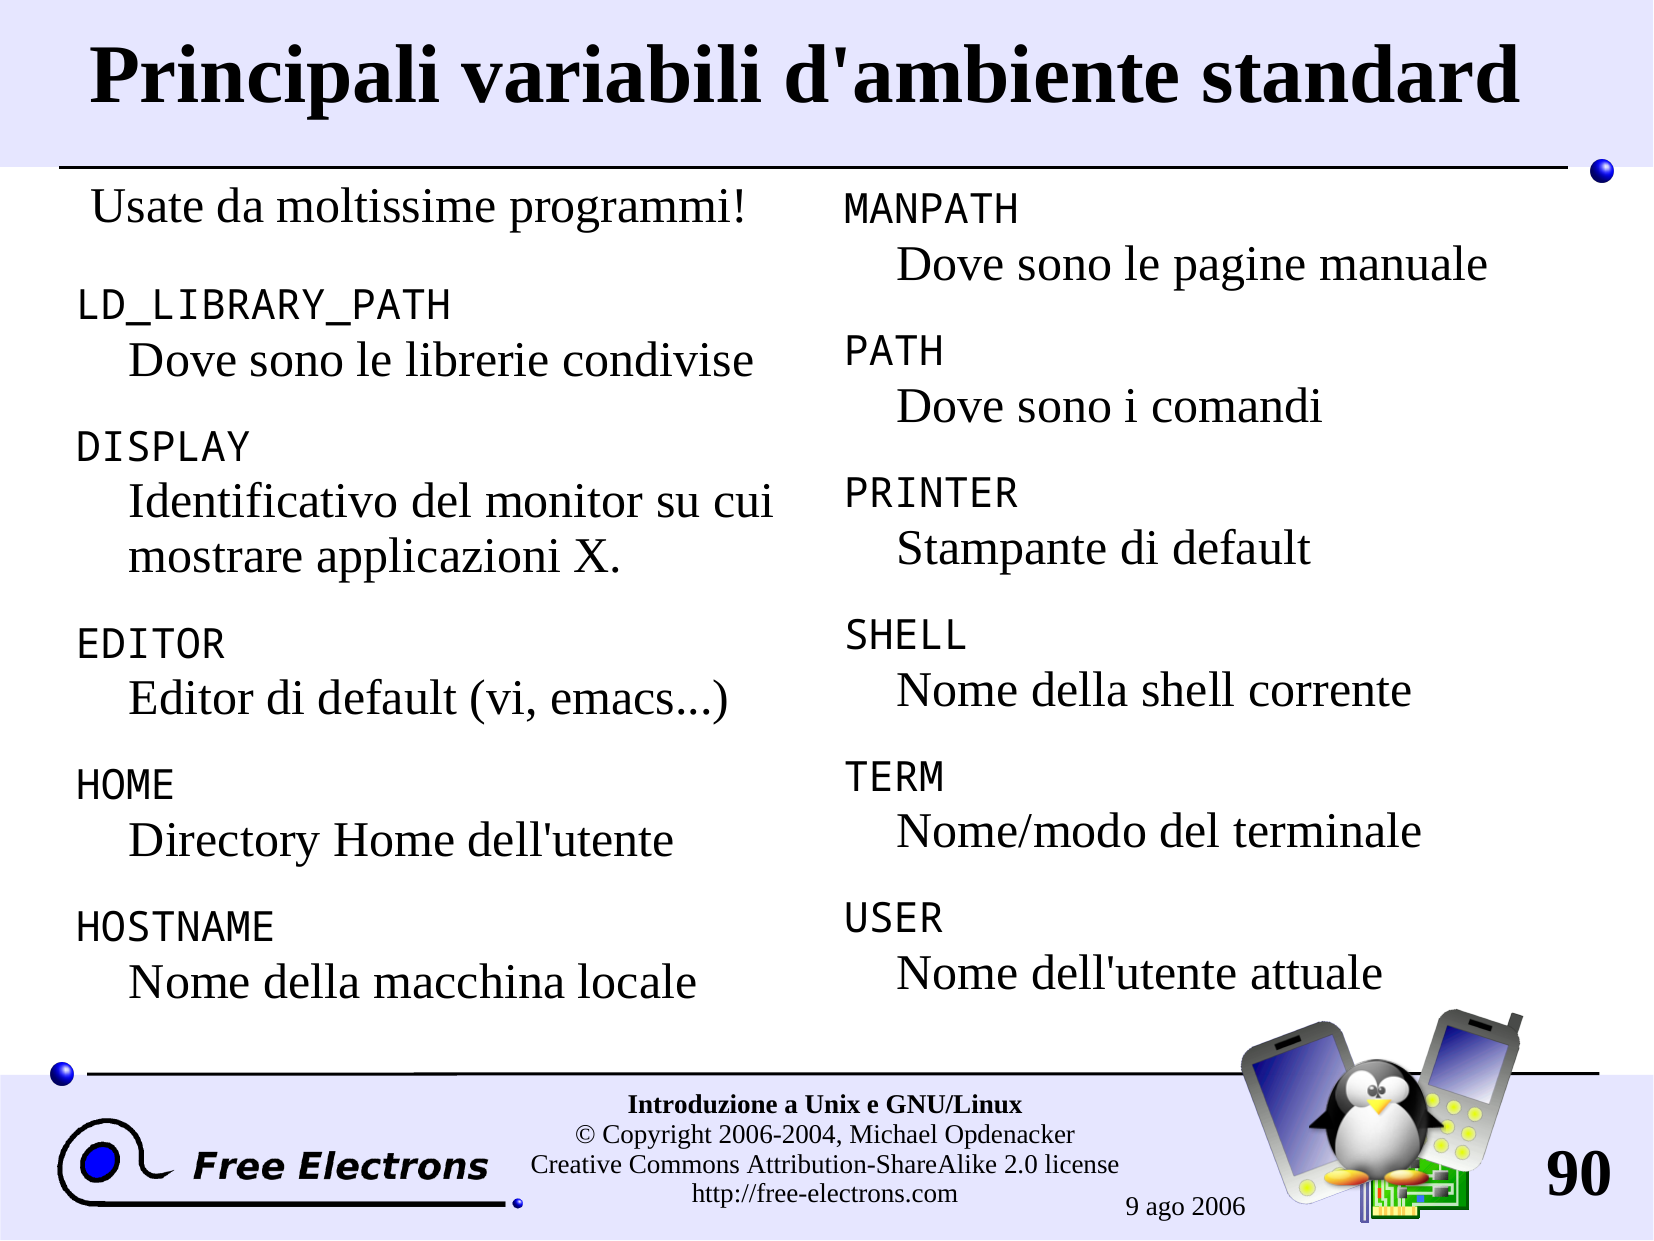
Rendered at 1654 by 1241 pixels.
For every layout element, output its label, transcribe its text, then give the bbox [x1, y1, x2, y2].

text_box Usate da moltissime programmi! [90, 178, 751, 248]
list LD_LIBRARY_PATH Dove sono le librerie condivise DISPLAY Identificativo del monitor su cui mostrare applicazioni X. EDITOR Editor di default (vi, emacs...) HOME Directory Home dell'utente HOSTNAME Nome della macchina locale [58, 274, 781, 1059]
picture [50, 1107, 527, 1216]
picture [1224, 1006, 1538, 1241]
title Principali variabili d'ambiente standard [60, 12, 1551, 138]
list MANPATH Dove sono le pagine manuale PATH Dove sono i comandi PRINTER Stampante di default SHELL Nome della shell corrente TERM Nome/modo del terminale USER Nome dell'utente attuale [826, 179, 1516, 1034]
